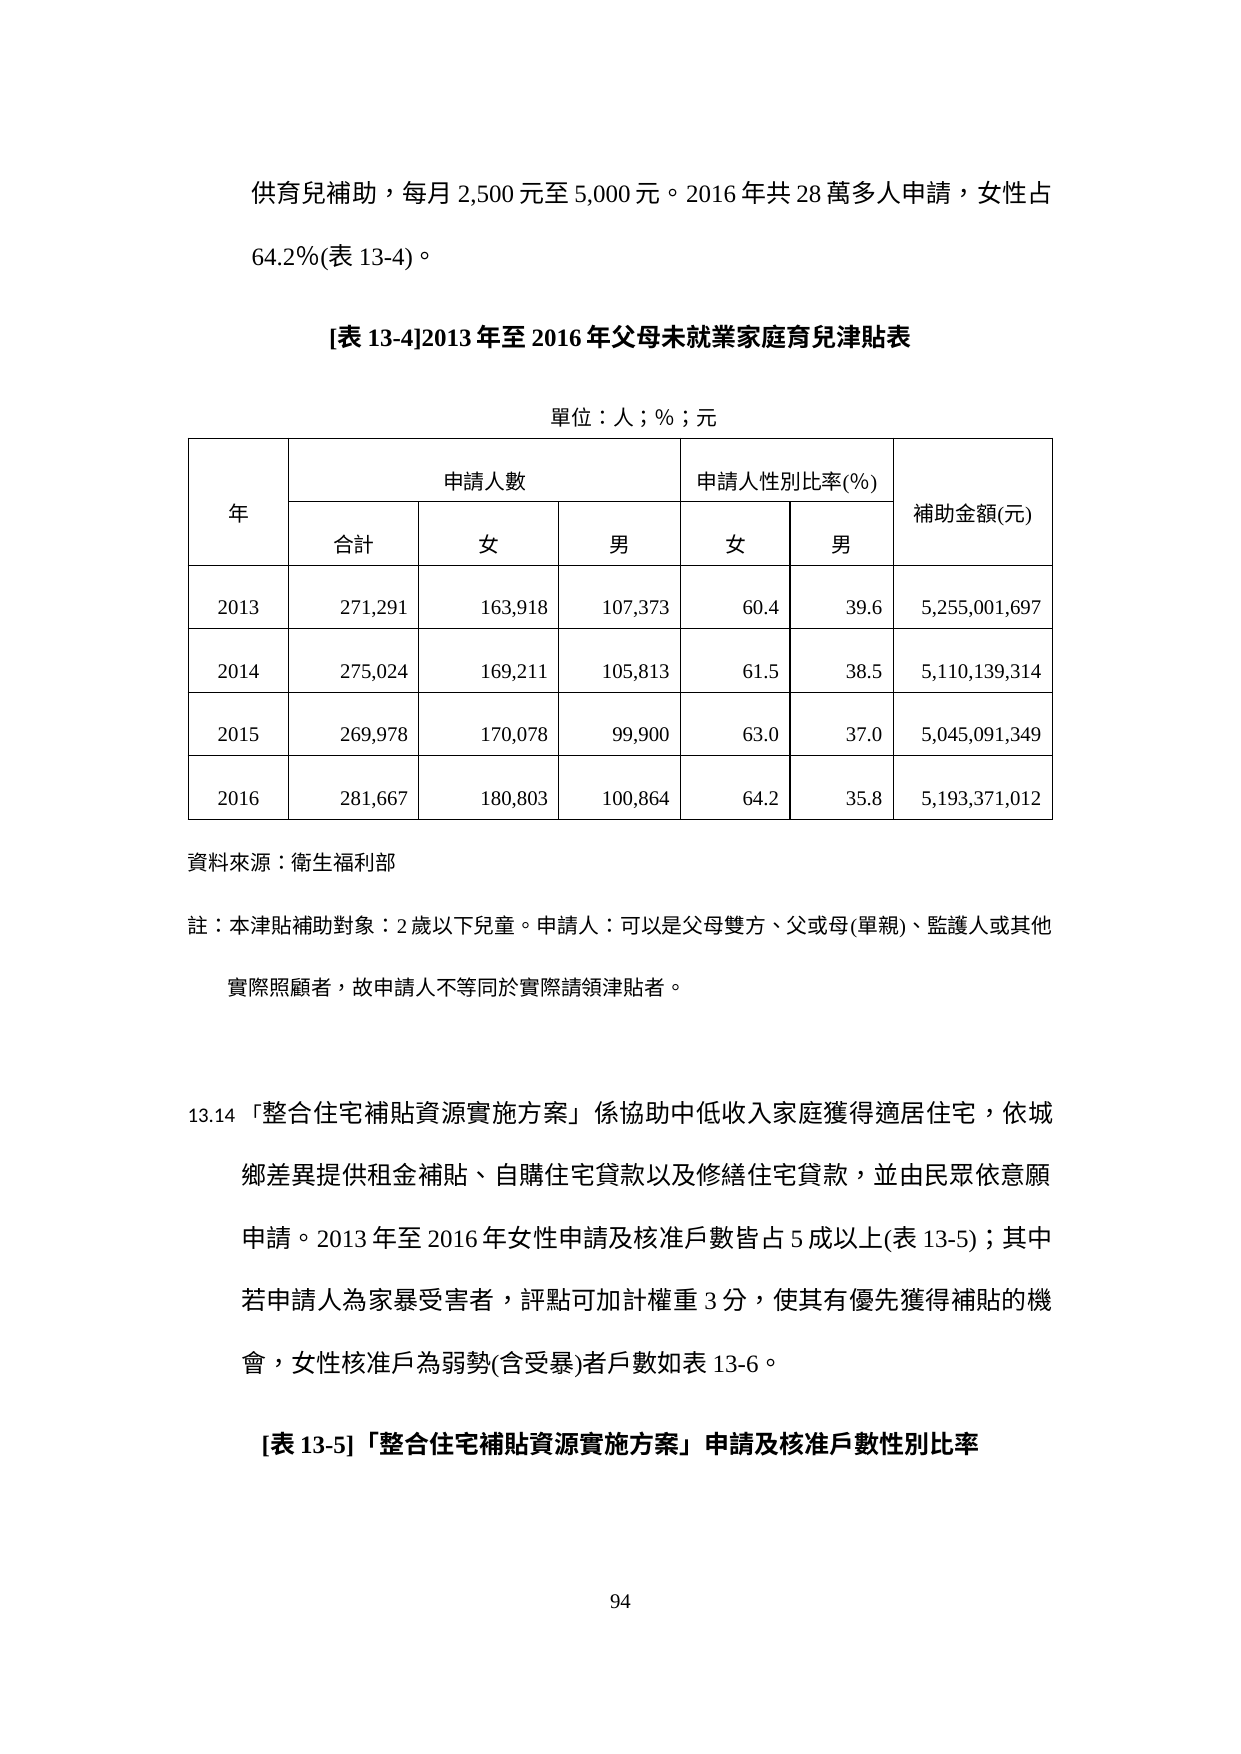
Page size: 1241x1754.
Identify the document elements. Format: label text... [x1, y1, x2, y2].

table_cell 39.6 [791, 566, 893, 628]
table_cell 64.2 [681, 756, 789, 819]
table_cell 5,255,001,697 [894, 566, 1052, 628]
table_cell 100,864 [559, 756, 680, 819]
table_cell 5,045,091,349 [894, 693, 1052, 755]
table_cell 女 [419, 502, 558, 564]
table_cell 63.0 [681, 693, 789, 755]
list 供育兒補助，每月2,500元至5,000元。2016年共28萬多人申請，女性占64.2％(表13-4)。 [187, 150, 1053, 275]
table_cell 37.0 [791, 693, 893, 755]
table_cell 合計 [289, 502, 418, 564]
table_cell 2015 [189, 693, 288, 755]
table_cell 99,900 [559, 693, 680, 755]
table_cell 163,918 [419, 566, 558, 628]
table_cell 2014 [189, 629, 288, 692]
table_cell 2016 [189, 756, 288, 819]
table_cell 2013 [189, 566, 288, 628]
table_cell 180,803 [419, 756, 558, 819]
table_cell 60.4 [681, 566, 789, 628]
table_cell 男 [791, 502, 893, 564]
table_cell 5,110,139,314 [894, 629, 1052, 692]
text 註：本津貼補助對象：2歲以下兒童。申請人：可以是父母雙方、父或母(單親)、監護人或其他實際照顧者，故申請人不等同於實際請領津貼者。 [187, 882, 1053, 1007]
table_cell 281,667 [289, 756, 418, 819]
table_header 申請人數 [289, 439, 680, 501]
table_cell 105,813 [559, 629, 680, 692]
table_cell 170,078 [419, 693, 558, 755]
table_header 補助金額(元) [894, 439, 1052, 564]
subtitle [表13-4]2013年至2016年父母未就業家庭育兒津貼表 [187, 294, 1053, 356]
table_header 申請人性別比率(％) [681, 439, 893, 501]
table_cell 女 [681, 502, 789, 564]
table_cell 61.5 [681, 629, 789, 692]
subtitle [表13-5]「整合住宅補貼資源實施方案」申請及核准戶數性別比率 [187, 1401, 1053, 1463]
table_cell 107,373 [559, 566, 680, 628]
table_header 年 [189, 439, 288, 564]
table_cell 男 [559, 502, 680, 564]
table_cell 169,211 [419, 629, 558, 692]
table_cell 5,193,371,012 [894, 756, 1052, 819]
table_cell 271,291 [289, 566, 418, 628]
list 「整合住宅補貼資源實施方案」係協助中低收入家庭獲得適居住宅，依城鄉差異提供租金補貼、自購住宅貸款以及修繕住宅貸款，並由民眾依意願申請。2013年至2016年女性申請及核准戶數皆占5成以上(表13-5)；其中若申請人為家暴受害者，評點可加計權重3分，使其有優先獲得補貼的機會，女性核准戶為弱勢(含受暴)者戶數如表13-6。 [187, 1070, 1053, 1382]
table_cell 35.8 [791, 756, 893, 819]
table_cell 269,978 [289, 693, 418, 755]
table_cell 38.5 [791, 629, 893, 692]
text 資料來源：衛生福利部 [187, 820, 1053, 882]
table_cell 275,024 [289, 629, 418, 692]
text 單位：人；％；元 [187, 375, 1053, 437]
